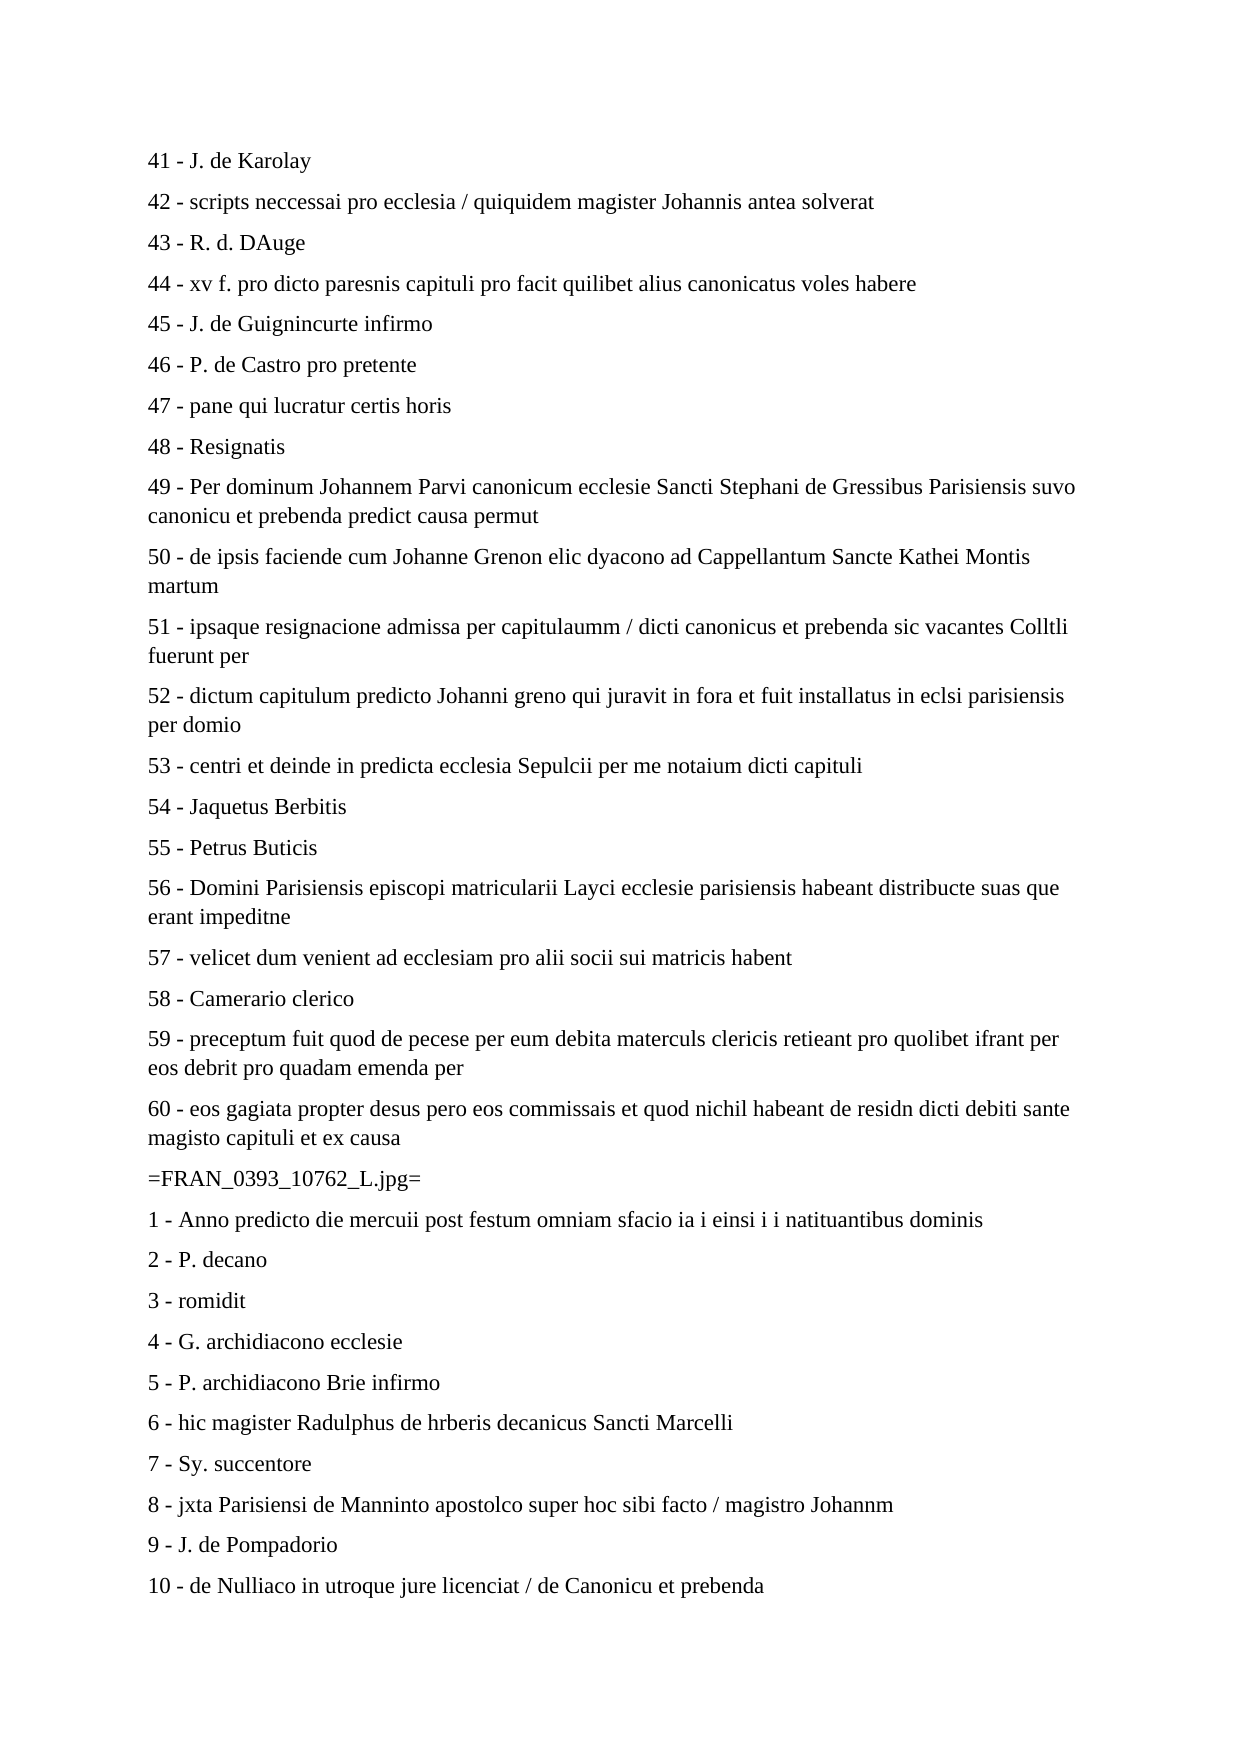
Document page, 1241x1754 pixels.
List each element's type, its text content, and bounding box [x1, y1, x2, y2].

text 10 - de Nulliaco in utroque jure licenciat / de Canonicu et prebenda [148, 1572, 1093, 1598]
text 47 - pane qui lucratur certis horis [148, 392, 1093, 418]
text 9 - J. de Pompadorio [148, 1531, 1093, 1558]
text 55 - Petrus Buticis [148, 834, 1093, 860]
text 5 - P. archidiacono Brie infirmo [148, 1368, 1093, 1395]
text 43 - R. d. DAuge [148, 229, 1093, 255]
text 56 - Domini Parisiensis episcopi matricularii Layci ecclesie parisiensis habeant distribucte suas que erant impeditne [148, 874, 1093, 930]
text 1 - Anno predicto die mercuii post festum omniam sfacio ia i einsi i i natituantibus dominis [148, 1206, 1093, 1232]
text 60 - eos gagiata propter desus pero eos commissais et quod nichil habeant de residn dicti debiti sante magisto capituli et ex causa [148, 1095, 1093, 1151]
text 59 - preceptum fuit quod de pecese per eum debita materculs clericis retieant pro quolibet ifrant per eos debrit pro quadam emenda per [148, 1026, 1093, 1081]
text 42 - scripts neccessai pro ecclesia / quiquidem magister Johannis antea solverat [148, 188, 1093, 215]
text 41 - J. de Karolay [148, 148, 1093, 174]
text 48 - Resignatis [148, 433, 1093, 459]
text 53 - centri et deinde in predicta ecclesia Sepulcii per me notaium dicti capituli [148, 752, 1093, 778]
text 46 - P. de Castro pro pretente [148, 351, 1093, 378]
text =FRAN_0393_10762_L.jpg= [148, 1165, 1093, 1191]
text 49 - Per dominum Johannem Parvi canonicum ecclesie Sancti Stephani de Gressibus Parisiensis suvo canonicu et prebenda predict causa permut [148, 473, 1093, 529]
text 44 - xv f. pro dicto paresnis capituli pro facit quilibet alius canonicatus voles habere [148, 270, 1093, 296]
text 3 - romidit [148, 1287, 1093, 1313]
text 45 - J. de Guignincurte infirmo [148, 311, 1093, 337]
text 4 - G. archidiacono ecclesie [148, 1328, 1093, 1354]
text 8 - jxta Parisiensi de Manninto apostolco super hoc sibi facto / magistro Johannm [148, 1491, 1093, 1517]
text 7 - Sy. succentore [148, 1450, 1093, 1476]
text 6 - hic magister Radulphus de hrberis decanicus Sancti Marcelli [148, 1409, 1093, 1436]
text 54 - Jaquetus Berbitis [148, 793, 1093, 819]
text 57 - velicet dum venient ad ecclesiam pro alii socii sui matricis habent [148, 944, 1093, 970]
text 51 - ipsaque resignacione admissa per capitulaumm / dicti canonicus et prebenda sic vacantes Colltli fuerunt per [148, 613, 1093, 668]
text 52 - dictum capitulum predicto Johanni greno qui juravit in fora et fuit installatus in eclsi parisiensis per domio [148, 682, 1093, 738]
text 58 - Camerario clerico [148, 985, 1093, 1011]
text 2 - P. decano [148, 1246, 1093, 1273]
text 50 - de ipsis faciende cum Johanne Grenon elic dyacono ad Cappellantum Sancte Kathei Montis martum [148, 543, 1093, 598]
